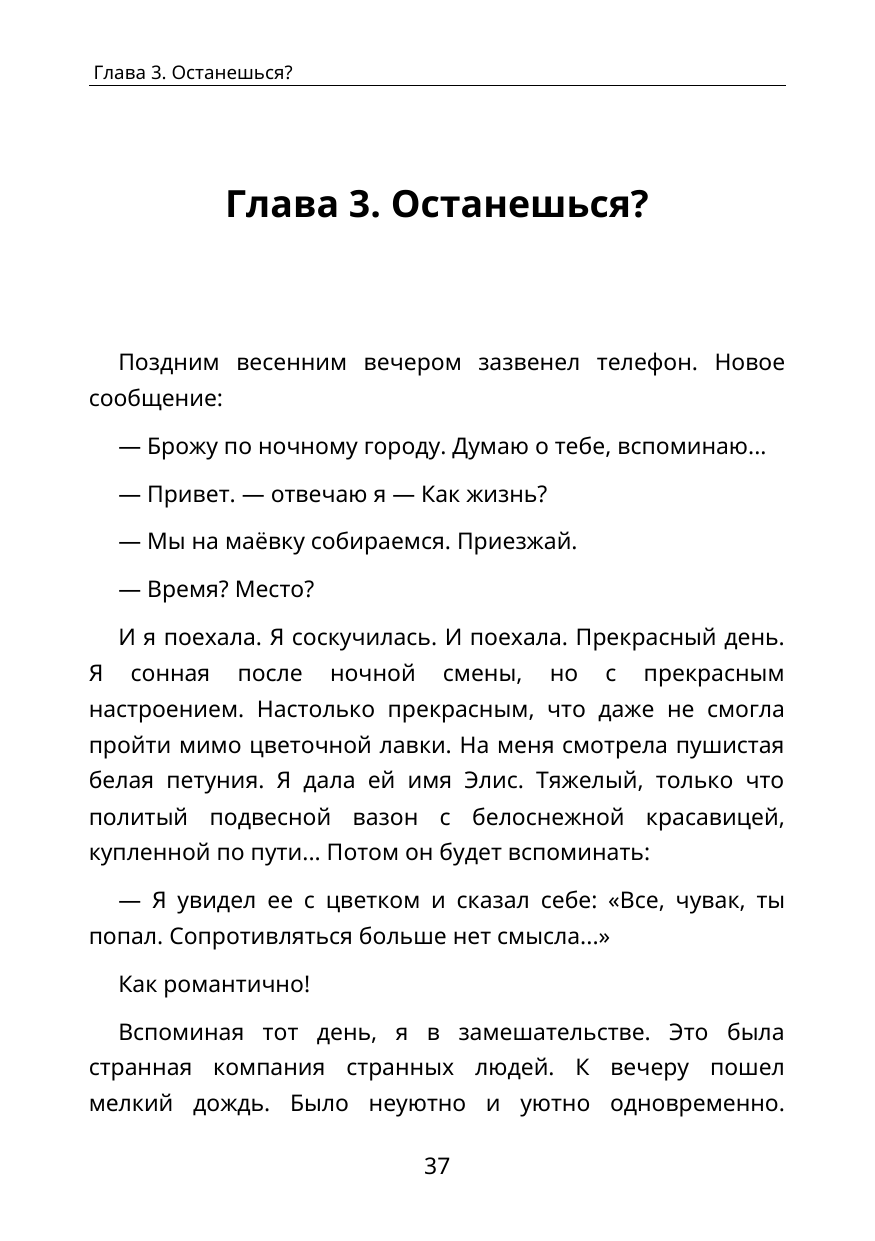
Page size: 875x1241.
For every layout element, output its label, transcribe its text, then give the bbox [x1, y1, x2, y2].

subtitle Глава 3. Останешься? [88, 177, 786, 228]
text Поздним весенним вечером зазвенел телефон. Новое сообщение: [88, 346, 786, 413]
text — Время? Место? [88, 573, 786, 604]
text Вспоминая тот день, я в замешательстве. Это была странная компания странных людей. К вечеру пошел мелкий дождь. Было неуютно и уютно одновременно. [88, 1015, 786, 1118]
text — Мы на маёвку собираемся. Приезжай. [88, 525, 786, 557]
text — Я увидел ее с цветком и сказал себе: «Все, чувак, ты попал. Сопротивляться больше нет смысла...» [88, 884, 786, 951]
text — Привет. — отвечаю я — Как жизнь? [88, 478, 786, 509]
text Как романтично! [88, 968, 786, 999]
text — Брожу по ночному городу. Думаю о тебе, вспоминаю... [88, 430, 786, 461]
text И я поехала. Я соскучилась. И поехала. Прекрасный день. Я сонная после ночной смены, но с прекрасным настроением. Настолько прекрасным, что даже не смогла пройти мимо цветочной лавки. На меня смотрела пушистая белая петуния. Я дала ей имя Элис. Тяжелый, только что политый подвесной вазон с белоснежной красавицей, купленной по пути... Потом он будет вспоминать: [88, 621, 786, 868]
